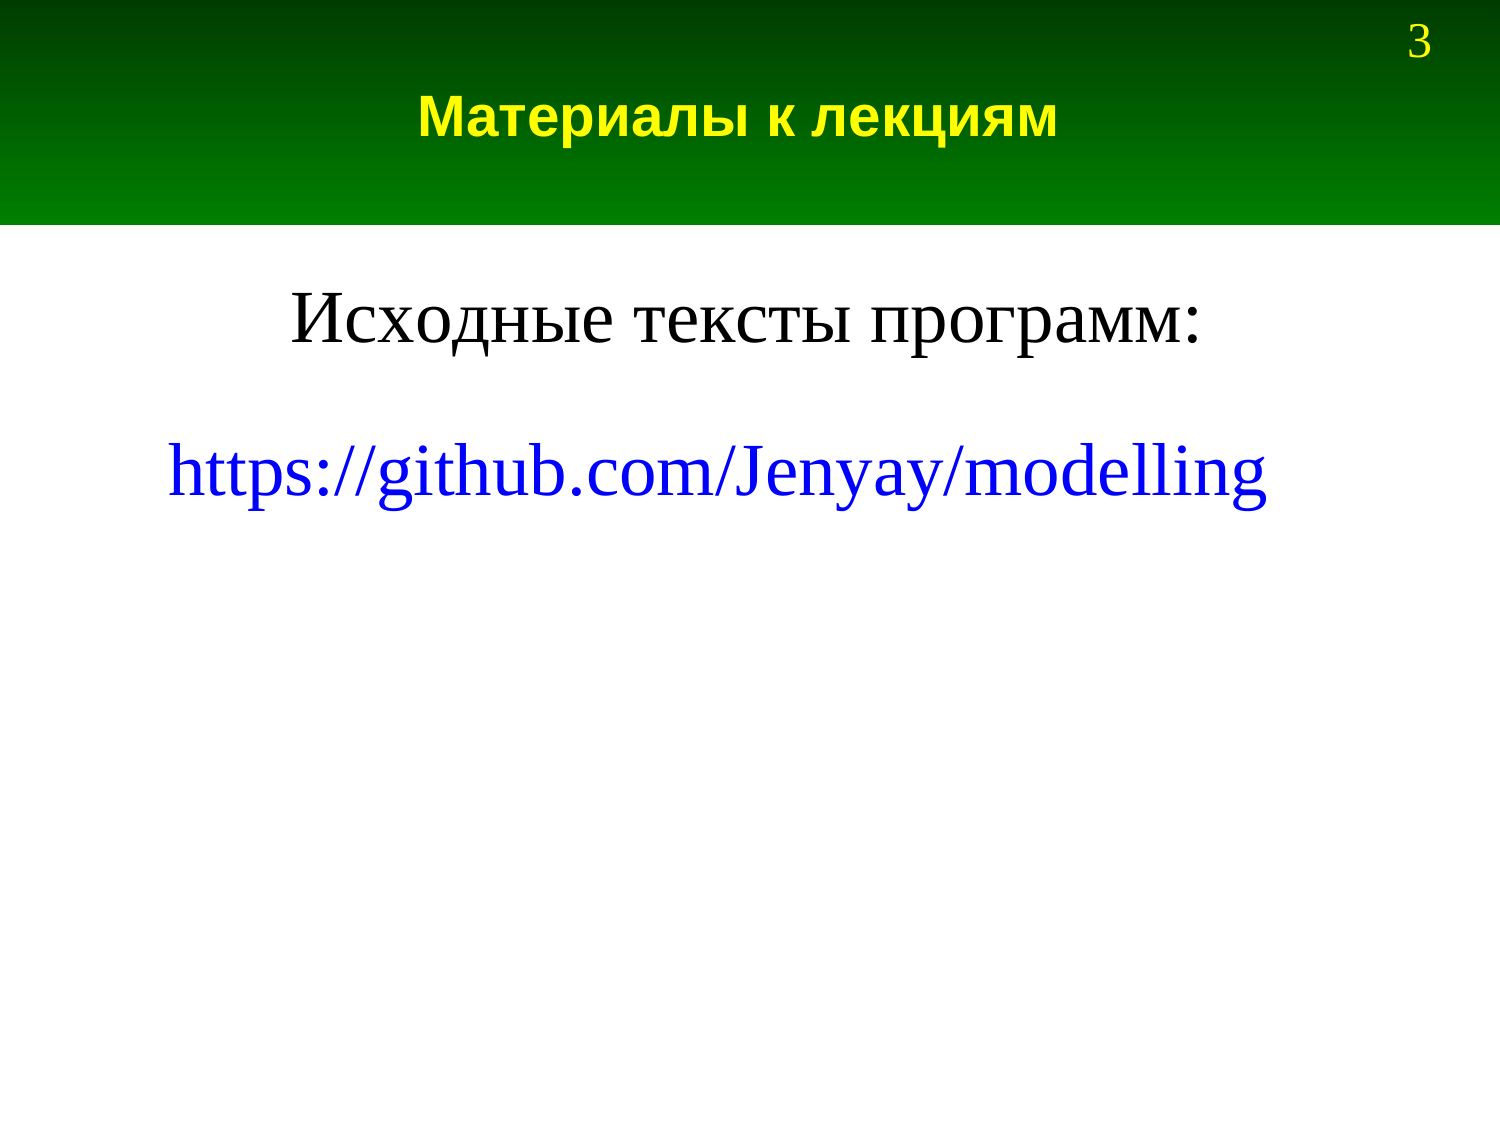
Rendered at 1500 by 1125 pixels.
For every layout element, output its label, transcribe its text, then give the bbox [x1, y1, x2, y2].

text_box https://github.com/Jenyay/modelling [153, 413, 1301, 609]
text_box Исходные тексты программ: [275, 259, 1219, 365]
title Материалы к лекциям [88, 18, 1389, 207]
